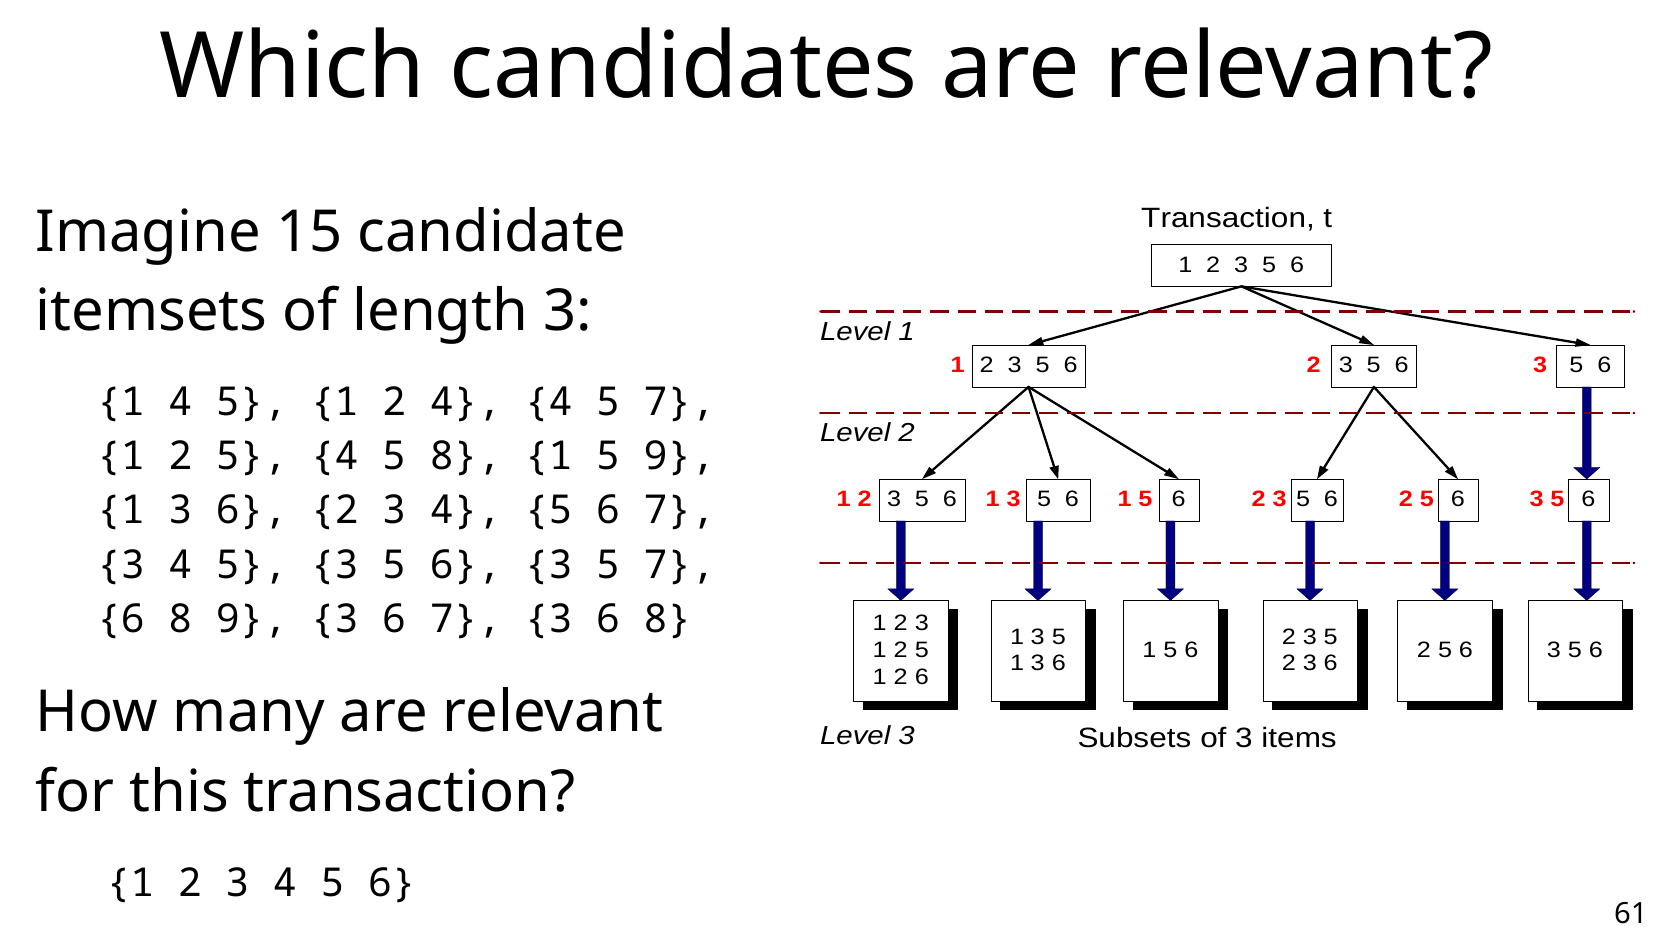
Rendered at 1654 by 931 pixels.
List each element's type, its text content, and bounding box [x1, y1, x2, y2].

list Imagine 15 candidate itemsets of length 3: {1 4 5}, {1 2 4}, {4 5 7}, {1 2 5}, {4 5 8}, {1 5 9}, {1 3 6}, {2 3 4}, {5 6 7}, {3 4 5}, {3 5 6}, {3 5 7}, {6 8 9}, {3 6 7}, {3 6 8} How many are relevant for this transaction? {1 2 3 4 5 6} [35, 189, 1524, 916]
title Which candidates are relevant? [82, 1, 1571, 124]
picture [818, 197, 1637, 757]
